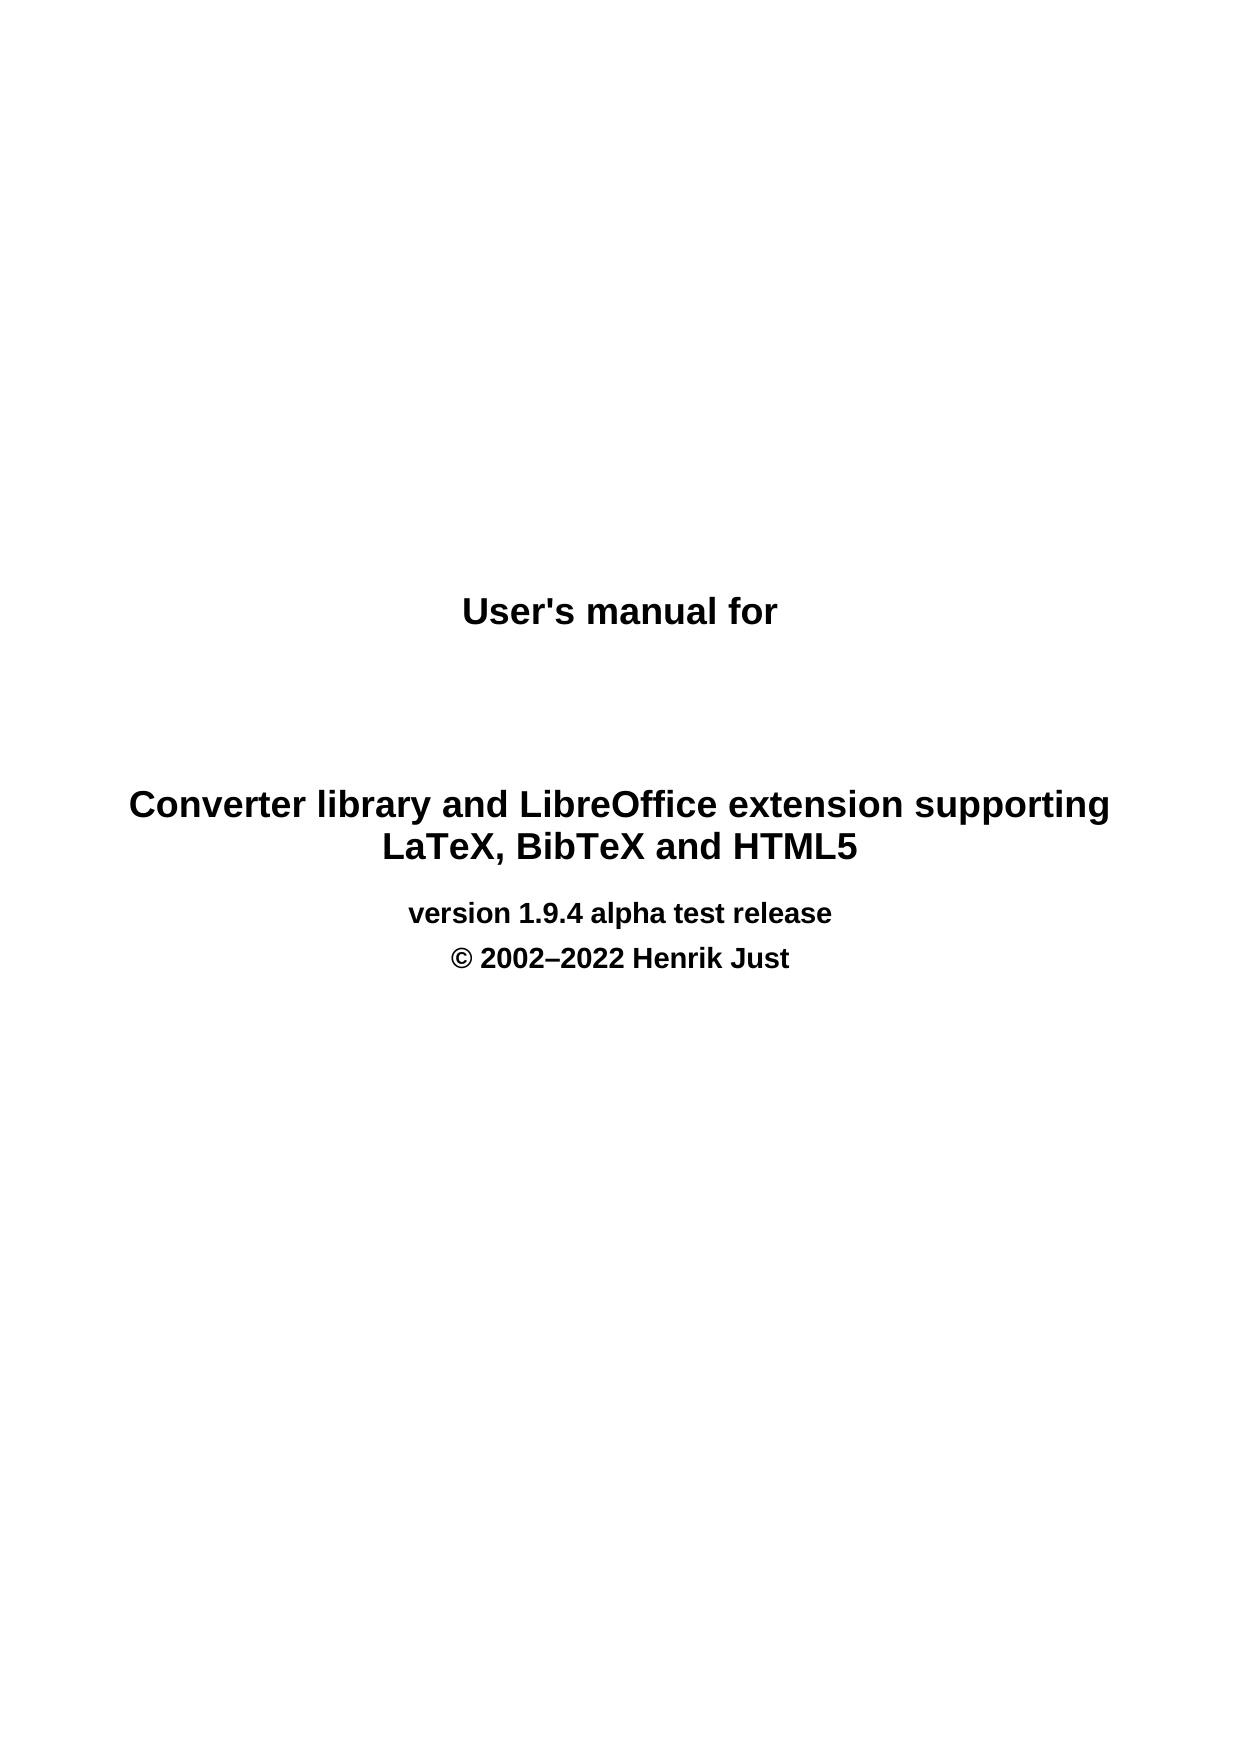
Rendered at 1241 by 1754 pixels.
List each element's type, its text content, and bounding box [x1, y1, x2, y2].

text User's manual for [118, 591, 1122, 632]
text Converter library and LibreOffice extension supporting LaTeX, BibTeX and HTML5 [118, 784, 1122, 868]
text © 2002–2022 Henrik Just [118, 942, 1122, 974]
text version 1.9.4 alpha test release [118, 897, 1122, 930]
